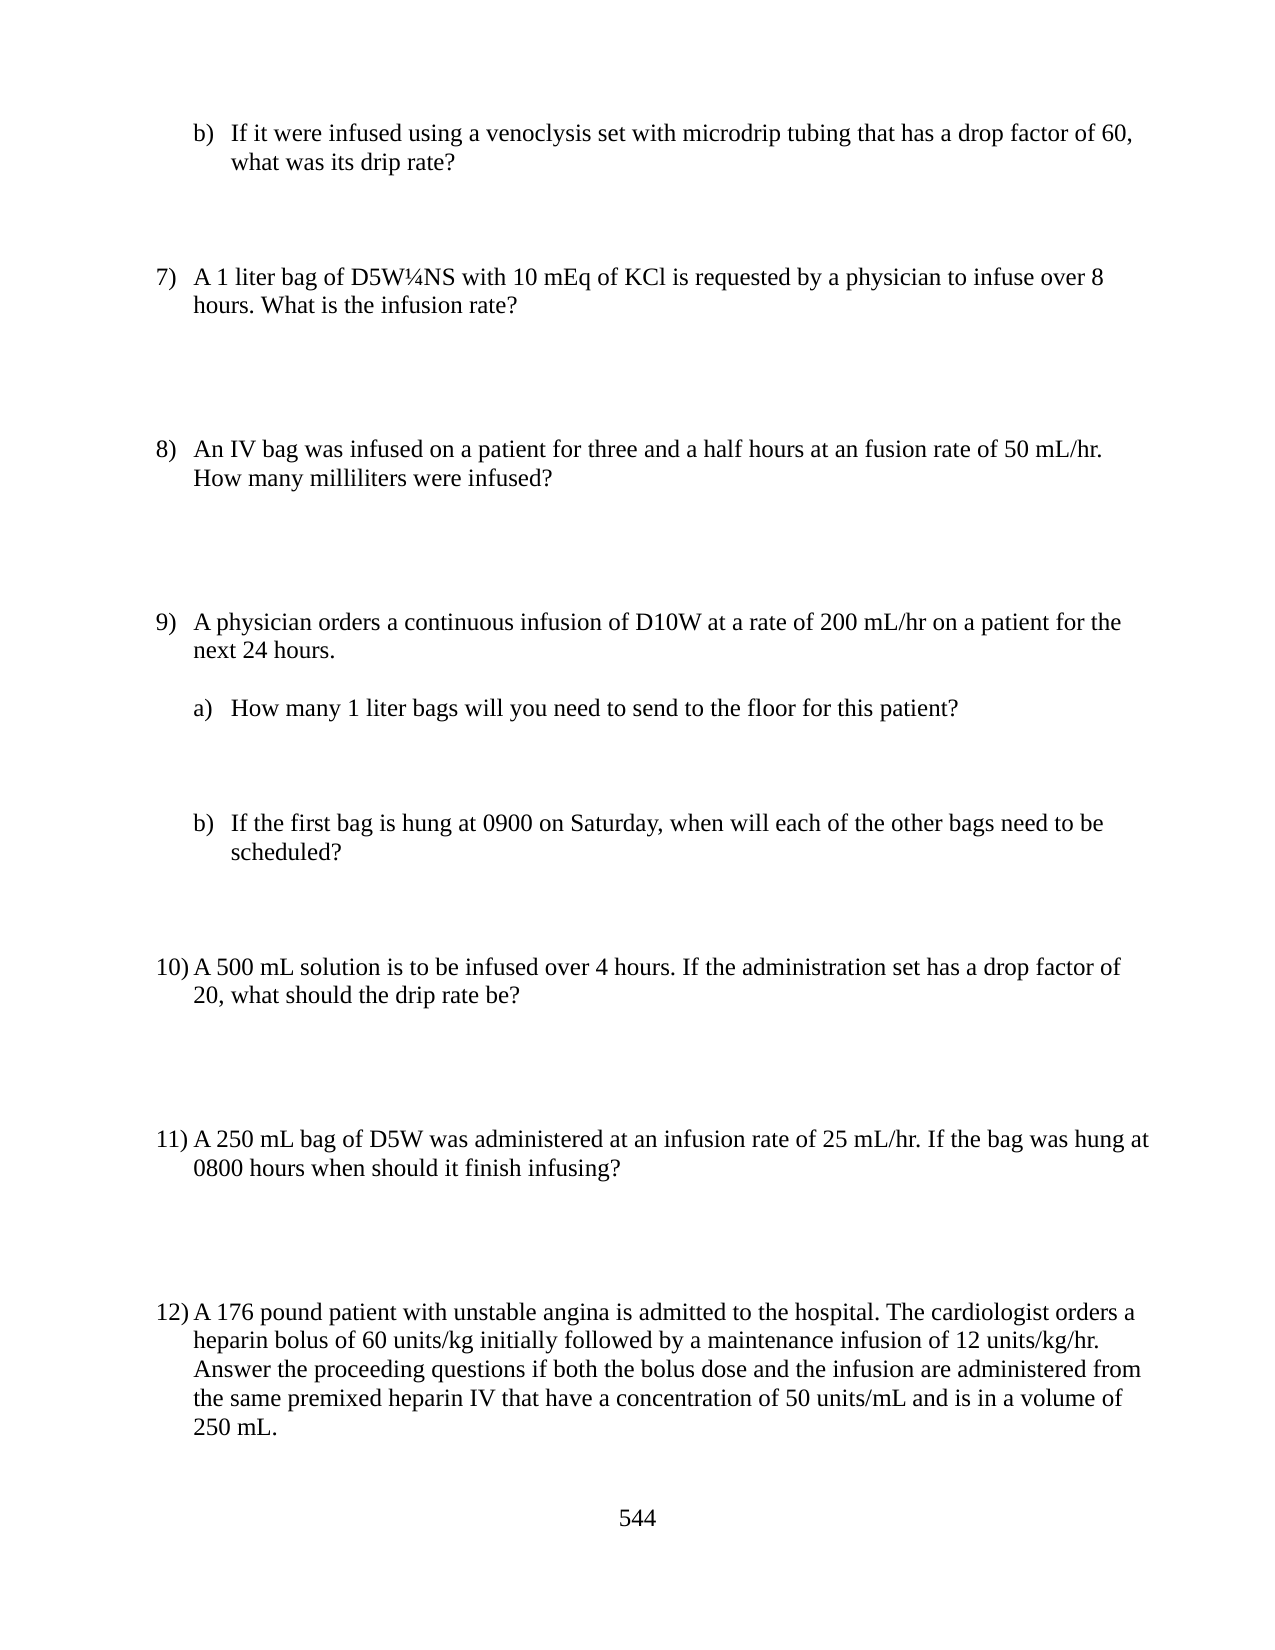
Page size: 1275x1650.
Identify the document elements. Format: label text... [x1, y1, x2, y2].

list A 176 pound patient with unstable angina is admitted to the hospital. The cardiologist orders a heparin bolus of 60 units/kg initially followed by a maintenance infusion of 12 units/kg/hr. Answer the proceeding questions if both the bolus dose and the infusion are administered from the same premixed heparin IV that have a concentration of 50 units/mL and is in a volume of 250 mL. [156, 1297, 1157, 1441]
list If the first bag is hung at 0900 on Saturday, when will each of the other bags need to be scheduled? [193, 808, 1157, 866]
list A 500 mL solution is to be infused over 4 hours. If the administration set has a drop factor of 20, what should the drip rate be? [156, 952, 1157, 1009]
list A physician orders a continuous infusion of D10W at a rate of 200 mL/hr on a patient for the next 24 hours. [156, 607, 1157, 664]
list If it were infused using a venoclysis set with microdrip tubing that has a drop factor of 60, what was its drip rate? [193, 118, 1157, 176]
list A 1 liter bag of D5W¼NS with 10 mEq of KCl is requested by a physician to infuse over 8 hours. What is the infusion rate? [156, 262, 1157, 319]
list A 250 mL bag of D5W was administered at an infusion rate of 25 mL/hr. If the bag was hung at 0800 hours when should it finish infusing? [156, 1124, 1157, 1182]
list How many 1 liter bags will you need to send to the floor for this patient? [193, 693, 1157, 722]
list An IV bag was infused on a patient for three and a half hours at an fusion rate of 50 mL/hr. How many milliliters were infused? [156, 434, 1157, 492]
